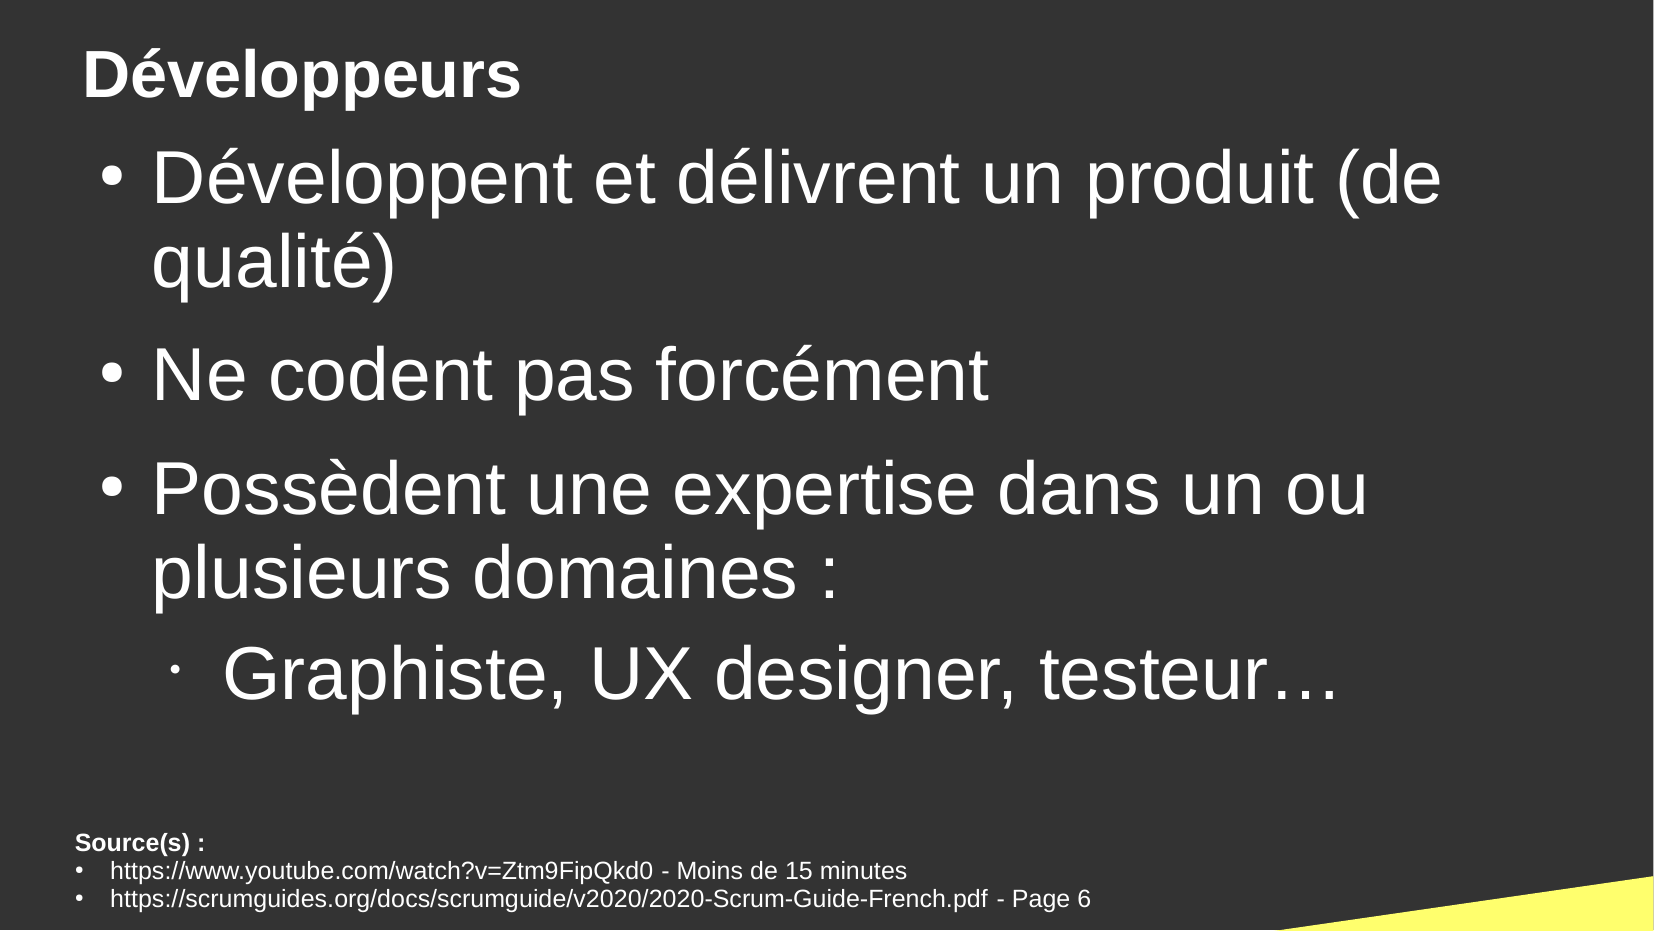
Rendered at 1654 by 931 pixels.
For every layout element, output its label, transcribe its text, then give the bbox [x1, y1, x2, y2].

text_box Source(s) : https://www.youtube.com/watch?v=Ztm9FipQkd0 - Moins de 15 minutes https://scrumguides.org/docs/scrumguide/v2020/2020-Scrum-Guide-French.pdf - Page 6 [59, 821, 1546, 920]
text_box [1273, 876, 1654, 931]
list Développent et délivrent un produit (de qualité) Ne codent pas forcément Possèdent une expertise dans un ou plusieurs domaines : Graphiste, UX designer, testeur… [80, 135, 1620, 777]
title Développeurs [82, 37, 1571, 122]
